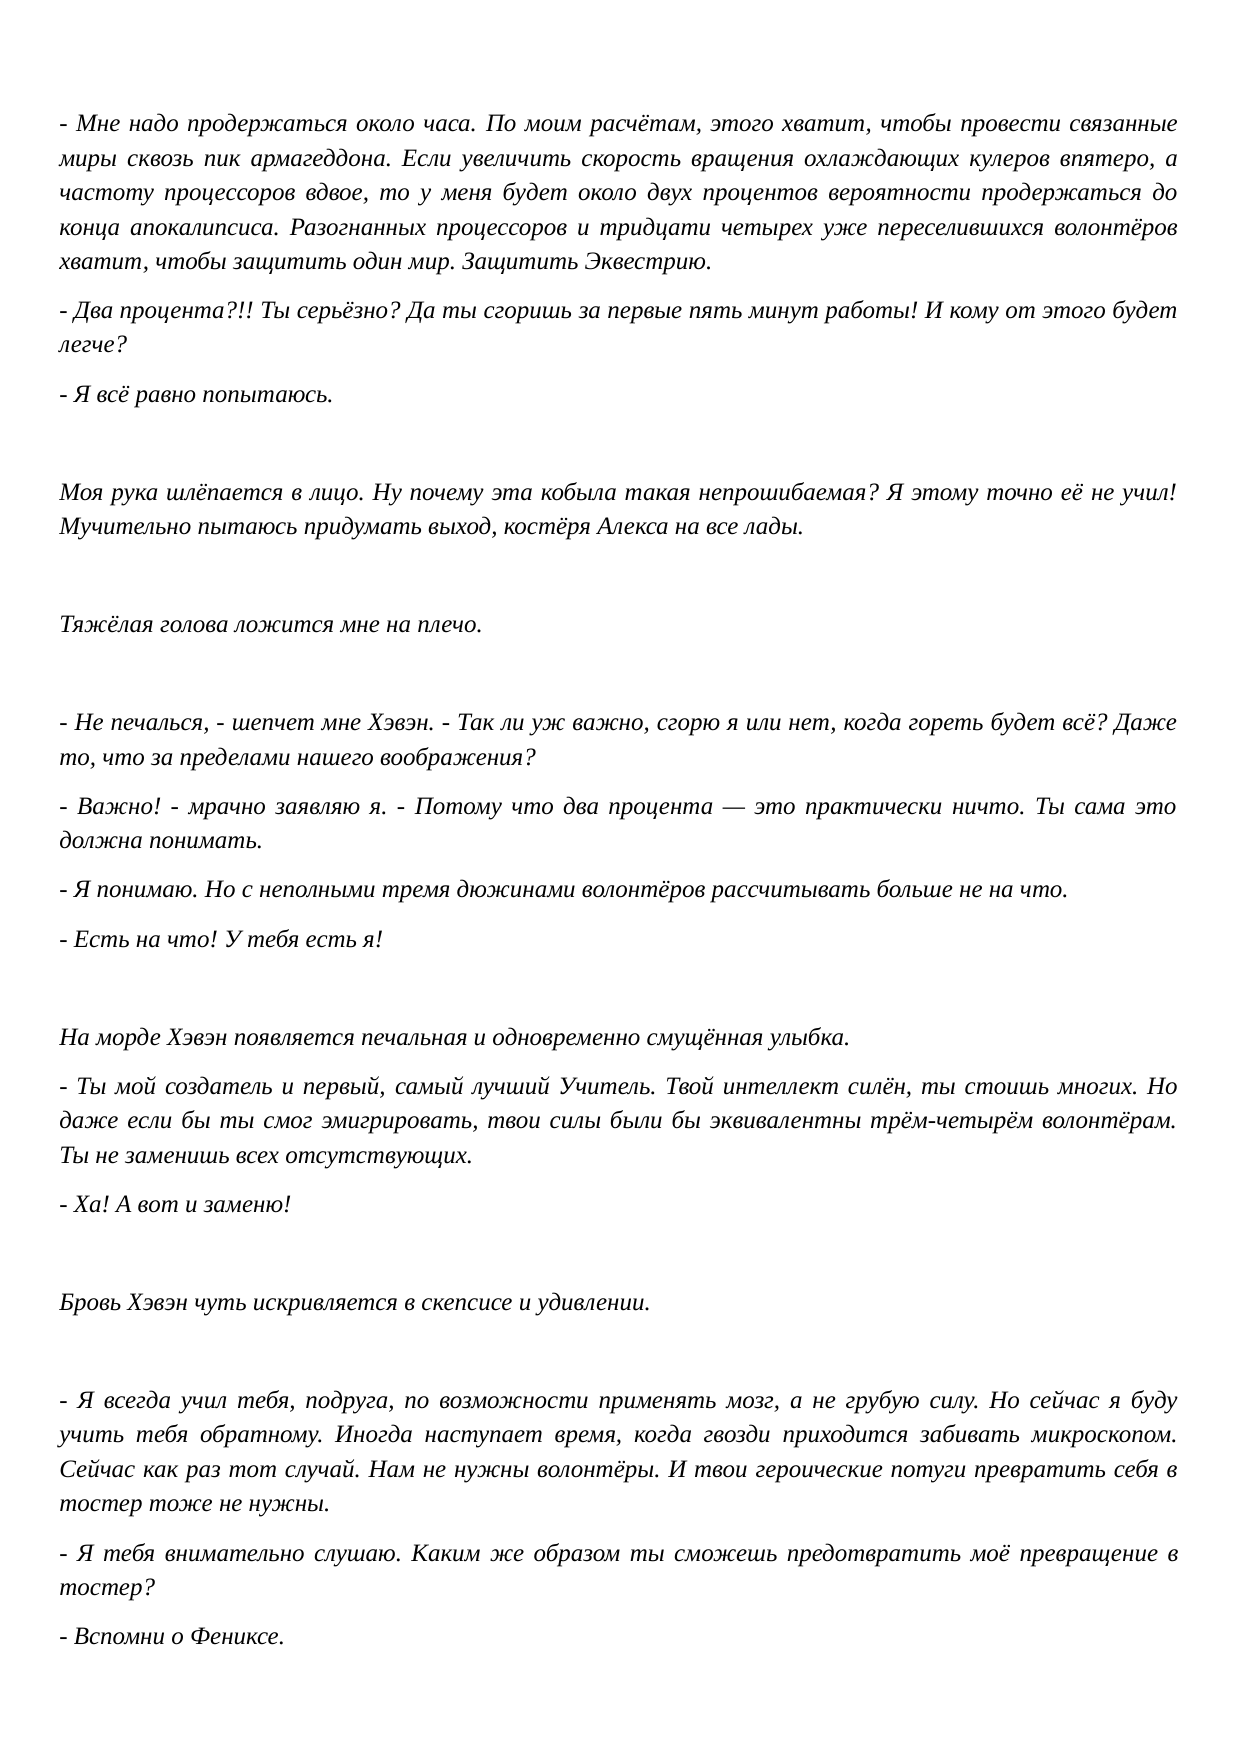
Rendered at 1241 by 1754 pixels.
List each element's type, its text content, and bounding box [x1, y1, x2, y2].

text - Я тебя внимательно слушаю. Каким же образом ты сможешь предотвратить моё превращение в тостер? [59, 1538, 1181, 1601]
text - Я всё равно попытаюсь. [59, 379, 1181, 407]
text Моя рука шлёпается в лицо. Ну почему эта кобыла такая непрошибаемая? Я этому точно её не учил! Мучительно пытаюсь придумать выход, костёря Алекса на все лады. [59, 477, 1181, 540]
text - Два процента?!! Ты серьёзно? Да ты сгоришь за первые пять минут работы! И кому от этого будет легче? [59, 295, 1181, 358]
text - Не печалься, - шепчет мне Хэвэн. - Так ли уж важно, сгорю я или нет, когда гореть будет всё? Даже то, что за пределами нашего воображения? [59, 707, 1181, 771]
text Тяжёлая голова ложится мне на плечо. [59, 609, 1181, 638]
text - Мне надо продержаться около часа. По моим расчётам, этого хватит, чтобы провести связанные миры сквозь пик армагеддона. Если увеличить скорость вращения охлаждающих кулеров впятеро, а частоту процессоров вдвое, то у меня будет около двух процентов вероятности продержаться до конца апокалипсиса. Разогнанных процессоров и тридцати четырех уже переселившихся волонтёров хватит, чтобы защитить один мир. Защитить Эквестрию. [59, 108, 1181, 275]
text - Есть на что! У тебя есть я! [59, 924, 1181, 952]
text - Важно! - мрачно заявляю я. - Потому что два процента — это практически ничто. Ты сама это должна понимать. [59, 791, 1181, 854]
text Бровь Хэвэн чуть искривляется в скепсисе и удивлении. [59, 1287, 1181, 1316]
text - Вспомни о Фениксе. [59, 1621, 1181, 1650]
text - Ха! А вот и заменю! [59, 1189, 1181, 1218]
text На морде Хэвэн появляется печальная и одновременно смущённая улыбка. [59, 1022, 1181, 1051]
text - Ты мой создатель и первый, самый лучший Учитель. Твой интеллект силён, ты стоишь многих. Но даже если бы ты смог эмигрировать, твои силы были бы эквивалентны трём-четырём волонтёрам. Ты не заменишь всех отсутствующих. [59, 1071, 1181, 1168]
text - Я всегда учил тебя, подруга, по возможности применять мозг, а не грубую силу. Но сейчас я буду учить тебя обратному. Иногда наступает время, когда гвозди приходится забивать микроскопом. Сейчас как раз тот случай. Нам не нужны волонтёры. И твои героические потуги превратить себя в тостер тоже не нужны. [59, 1385, 1181, 1517]
text - Я понимаю. Но с неполными тремя дюжинами волонтёров рассчитывать больше не на что. [59, 874, 1181, 903]
